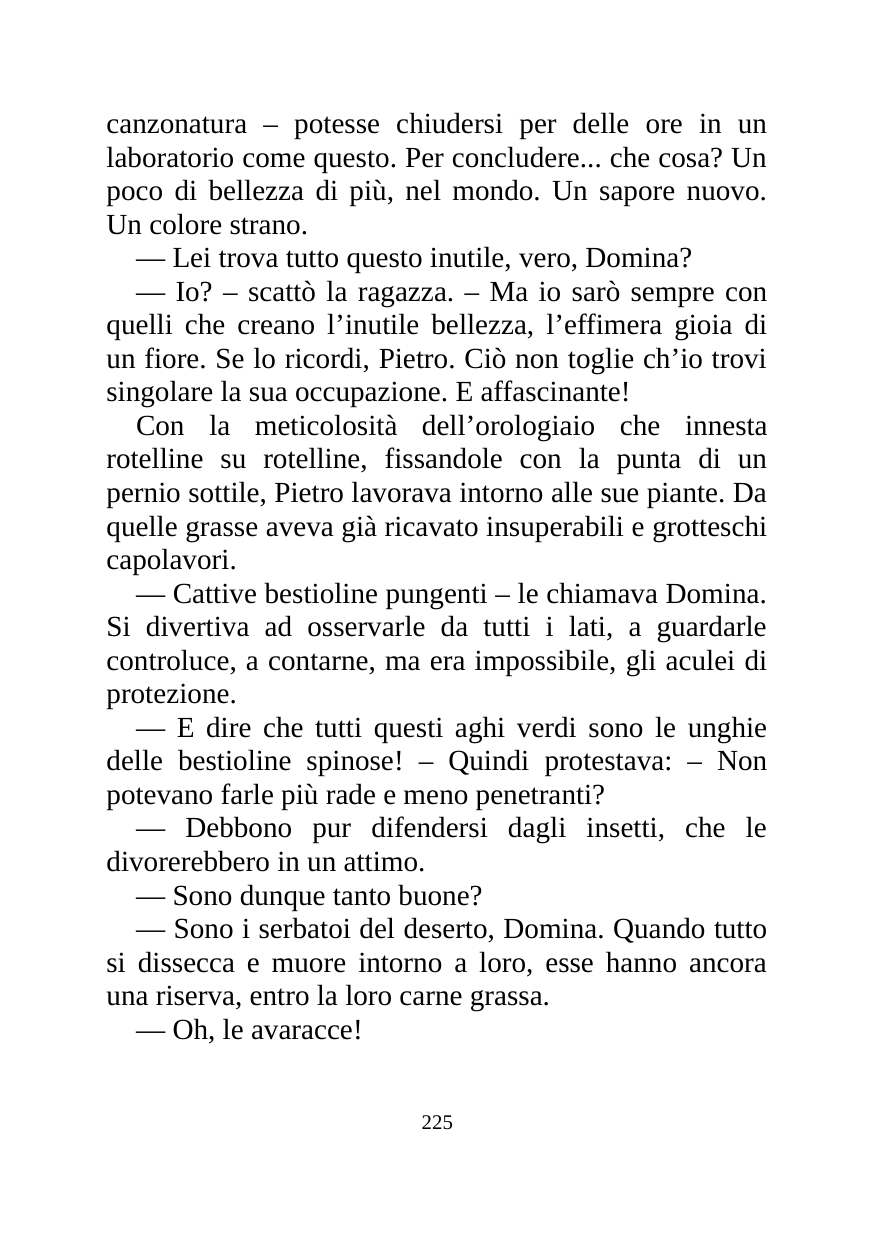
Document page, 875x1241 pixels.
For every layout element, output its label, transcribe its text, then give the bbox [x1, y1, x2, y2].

text — Sono i serbatoi del deserto, Domina. Quando tutto si dissecca e muore intorno a loro, esse hanno ancora una riserva, entro la loro carne grassa. [106, 911, 768, 1012]
text — Oh, le avaracce! [106, 1012, 768, 1045]
text — Sono dunque tanto buone? [106, 878, 768, 911]
text — Debbono pur difendersi dagli insetti, che le divorerebbero in un attimo. [106, 811, 768, 878]
text — Io? – scattò la ragazza. – Ma io sarò sempre con quelli che creano l’inutile bellezza, l’effimera gioia di un fiore. Se lo ricordi, Pietro. Ciò non toglie ch’io trovi singolare la sua occupazione. E affascinante! [106, 274, 768, 408]
text canzonatura – potesse chiudersi per delle ore in un laboratorio come questo. Per concludere... che cosa? Un poco di bellezza di più, nel mondo. Un sapore nuovo. Un colore strano. [106, 106, 768, 240]
text Con la meticolosità dell’orologiaio che innesta rotelline su rotelline, fissandole con la punta di un pernio sottile, Pietro lavorava intorno alle sue piante. Da quelle grasse aveva già ricavato insuperabili e grotteschi capolavori. [106, 408, 768, 576]
text — E dire che tutti questi aghi verdi sono le unghie delle bestioline spinose! – Quindi protestava: – Non potevano farle più rade e meno penetranti? [106, 710, 768, 811]
text — Cattive bestioline pungenti – le chiamava Domina. Si divertiva ad osservarle da tutti i lati, a guardarle controluce, a contarne, ma era impossibile, gli aculei di protezione. [106, 576, 768, 710]
text — Lei trova tutto questo inutile, vero, Domina? [106, 240, 768, 274]
